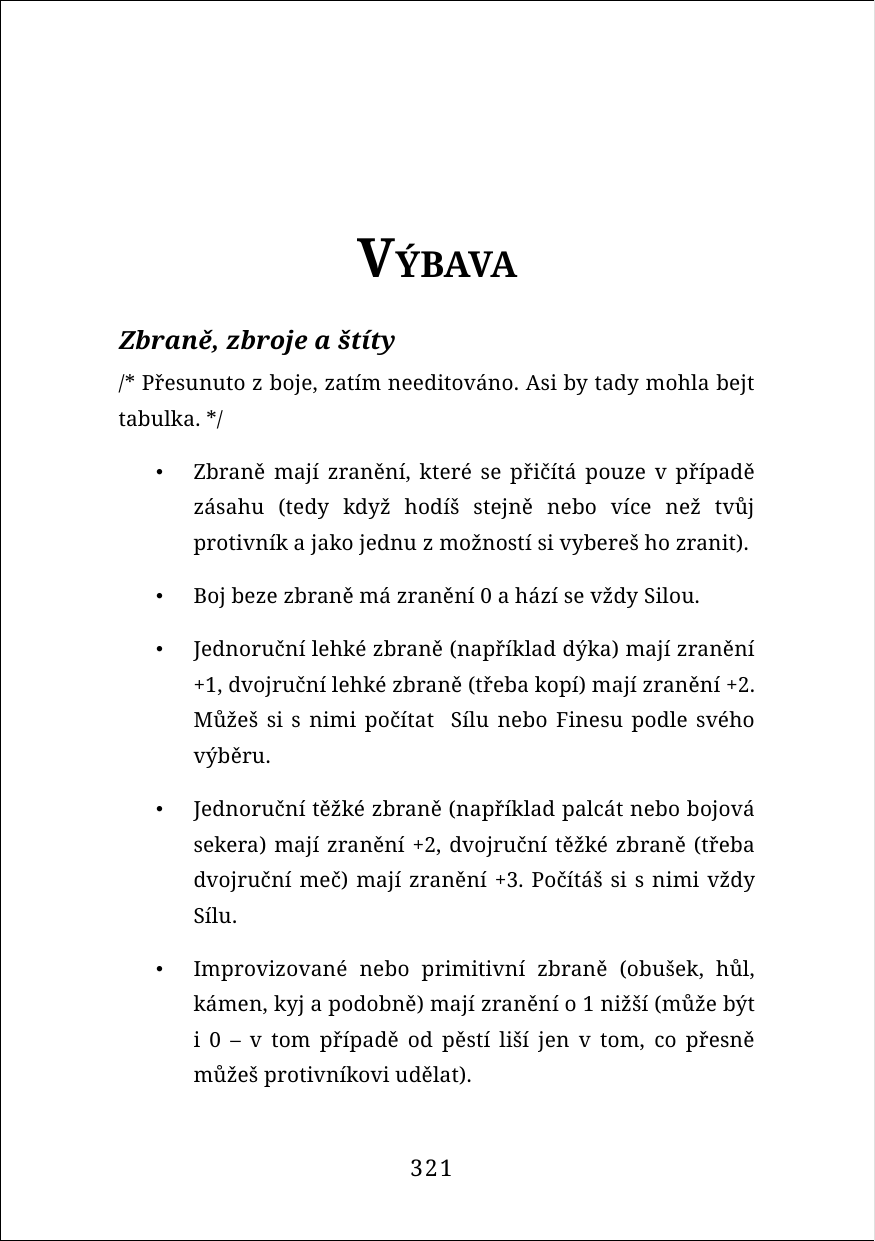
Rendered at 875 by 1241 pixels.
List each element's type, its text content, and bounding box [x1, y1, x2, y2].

list Improvizované nebo primitivní zbraně (obušek, hůl, kámen, kyj a podobně) mají zranění o 1 nižší (může být i 0 – v tom případě od pěstí liší jen v tom, co přesně můžeš protivníkovi udělat). [156, 954, 756, 1089]
subtitle Výbava [118, 219, 756, 293]
list Boj beze zbraně má zranění 0 a hází se vždy Silou. [156, 581, 756, 609]
list Zbraně mají zranění, které se přičítá pouze v případě zásahu (tedy když hodíš stejně nebo více než tvůj protivník a jako jednu z možností si vybereš ho zranit). [156, 457, 756, 556]
list Jednoruční lehké zbraně (například dýka) mají zranění +1, dvojruční lehké zbraně (třeba kopí) mají zranění +2. Můžeš si s nimi počítat Sílu nebo Finesu podle svého výběru. [156, 634, 756, 769]
list Jednoruční těžké zbraně (například palcát nebo bojová sekera) mají zranění +2, dvojruční těžké zbraně (třeba dvojruční meč) mají zranění +3. Počítáš si s nimi vždy Sílu. [156, 794, 756, 929]
subtitle Zbraně, zbroje a štíty [118, 322, 756, 356]
text /* Přesunuto z boje, zatím needitováno. Asi by tady mohla bejt tabulka. */ [118, 368, 756, 432]
